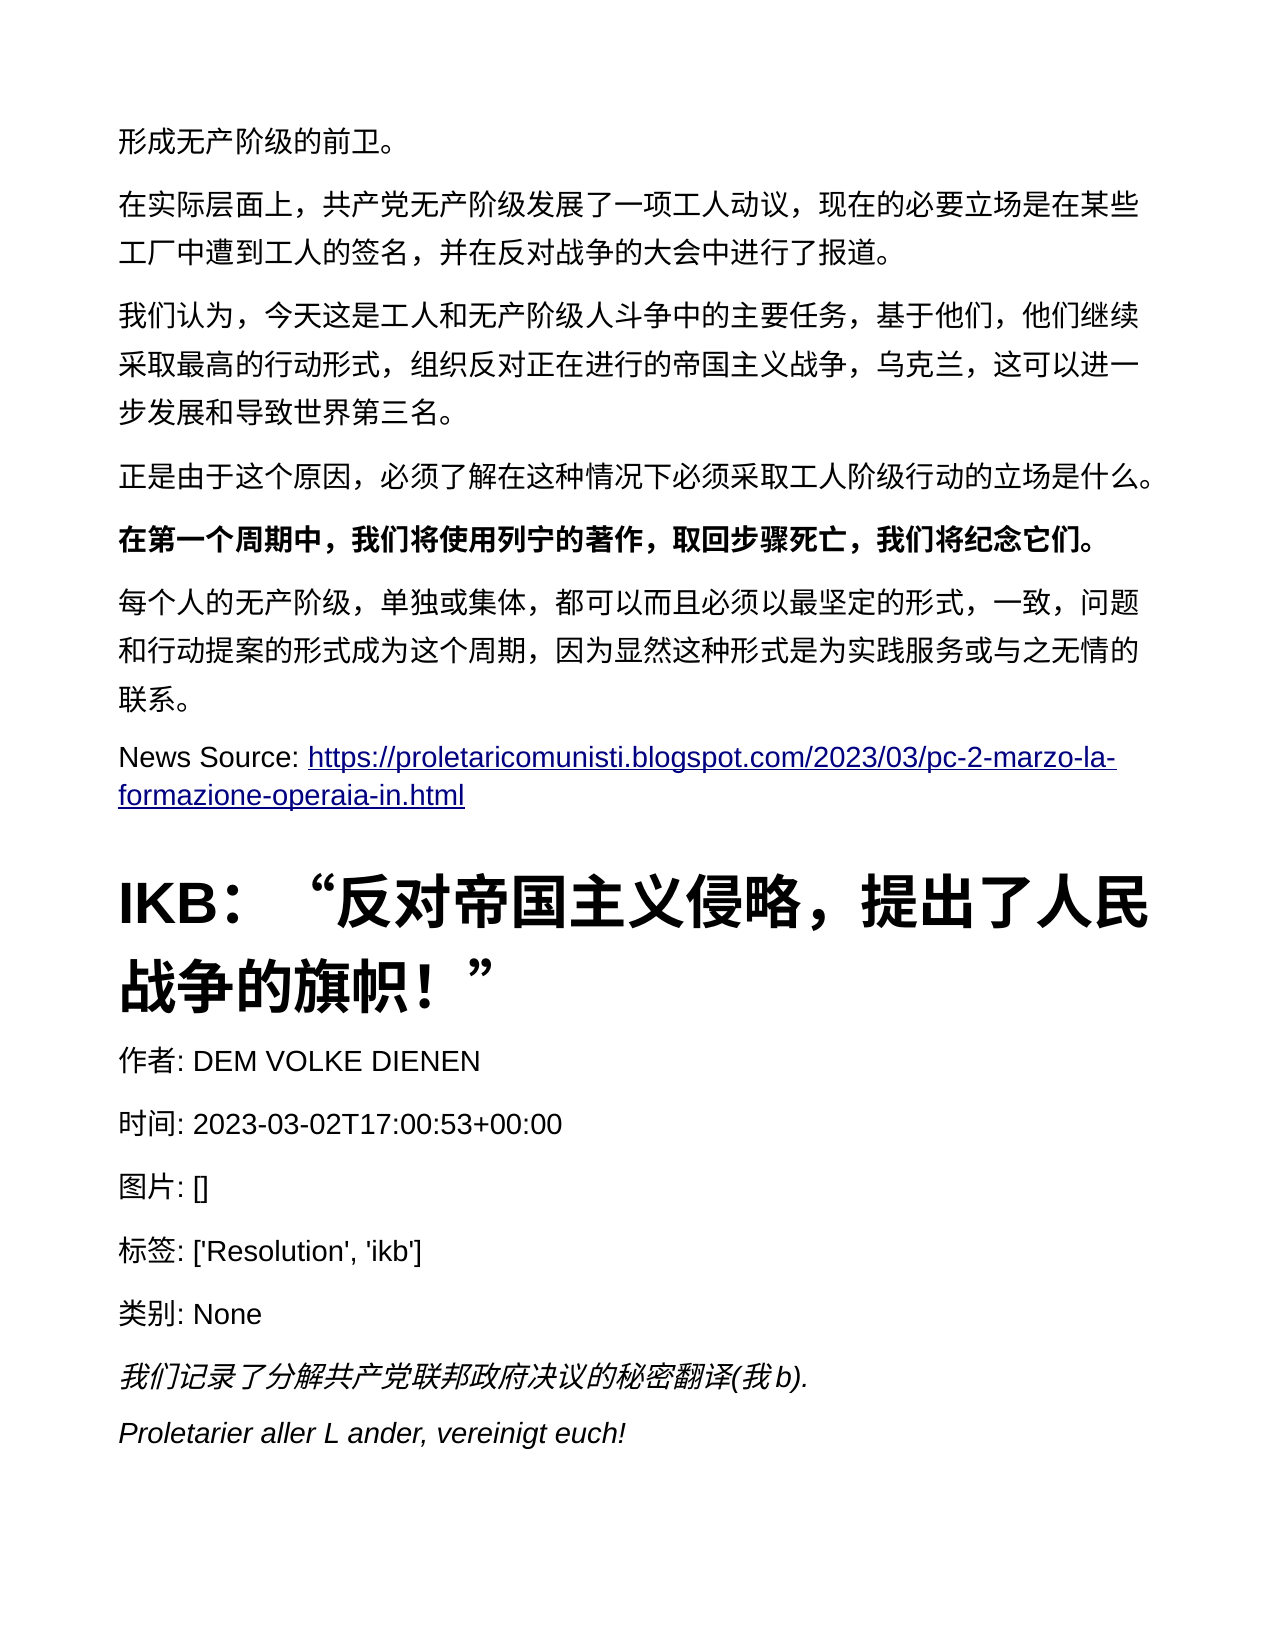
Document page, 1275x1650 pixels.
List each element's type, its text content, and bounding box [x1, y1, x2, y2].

subtitle IKB：“反对帝国主义侵略，提出了人民战争的旗帜！” [118, 856, 1157, 1025]
text 作者: DEM VOLKE DIENEN [118, 1038, 1157, 1080]
text 类别: None [118, 1290, 1157, 1332]
text 标签: ['Resolution', 'ikb'] [118, 1227, 1157, 1269]
text 正是由于这个原因，必须了解在这种情况下必须采取工人阶级行动的立场是什么。 [118, 453, 1157, 495]
text News Source: https://proletaricomunisti.blogspot.com/2023/03/pc-2-marzo-la-formazione-operaia-in.html [118, 739, 1157, 812]
text 每个人的无产阶级，单独或集体，都可以而且必须以最坚定的形式，一致，问题和行动提案的形式成为这个周期，因为显然这种形式是为实践服务或与之无情的联系。 [118, 579, 1157, 719]
text 在实际层面上，共产党无产阶级发展了一项工人动议，现在的必要立场是在某些工厂中遭到工人的签名，并在反对战争的大会中进行了报道。 [118, 181, 1157, 272]
text 我们记录了分解共产党联邦政府决议的秘密翻译(我b). [118, 1353, 1157, 1396]
text 在第一个周期中，我们将使用列宁的著作，取回步骤死亡，我们将纪念它们。 [118, 516, 1157, 558]
text 时间: 2023-03-02T17:00:53+00:00 [118, 1101, 1157, 1143]
text Proletarier aller L ander, vereinigt euch! [118, 1416, 1157, 1450]
text 图片: [] [118, 1164, 1157, 1206]
text 我们认为，今天这是工人和无产阶级人斗争中的主要任务，基于他们，他们继续采取最高的行动形式，组织反对正在进行的帝国主义战争，乌克兰，这可以进一步发展和导致世界第三名。 [118, 293, 1157, 432]
text 形成无产阶级的前卫。 [118, 118, 1157, 160]
